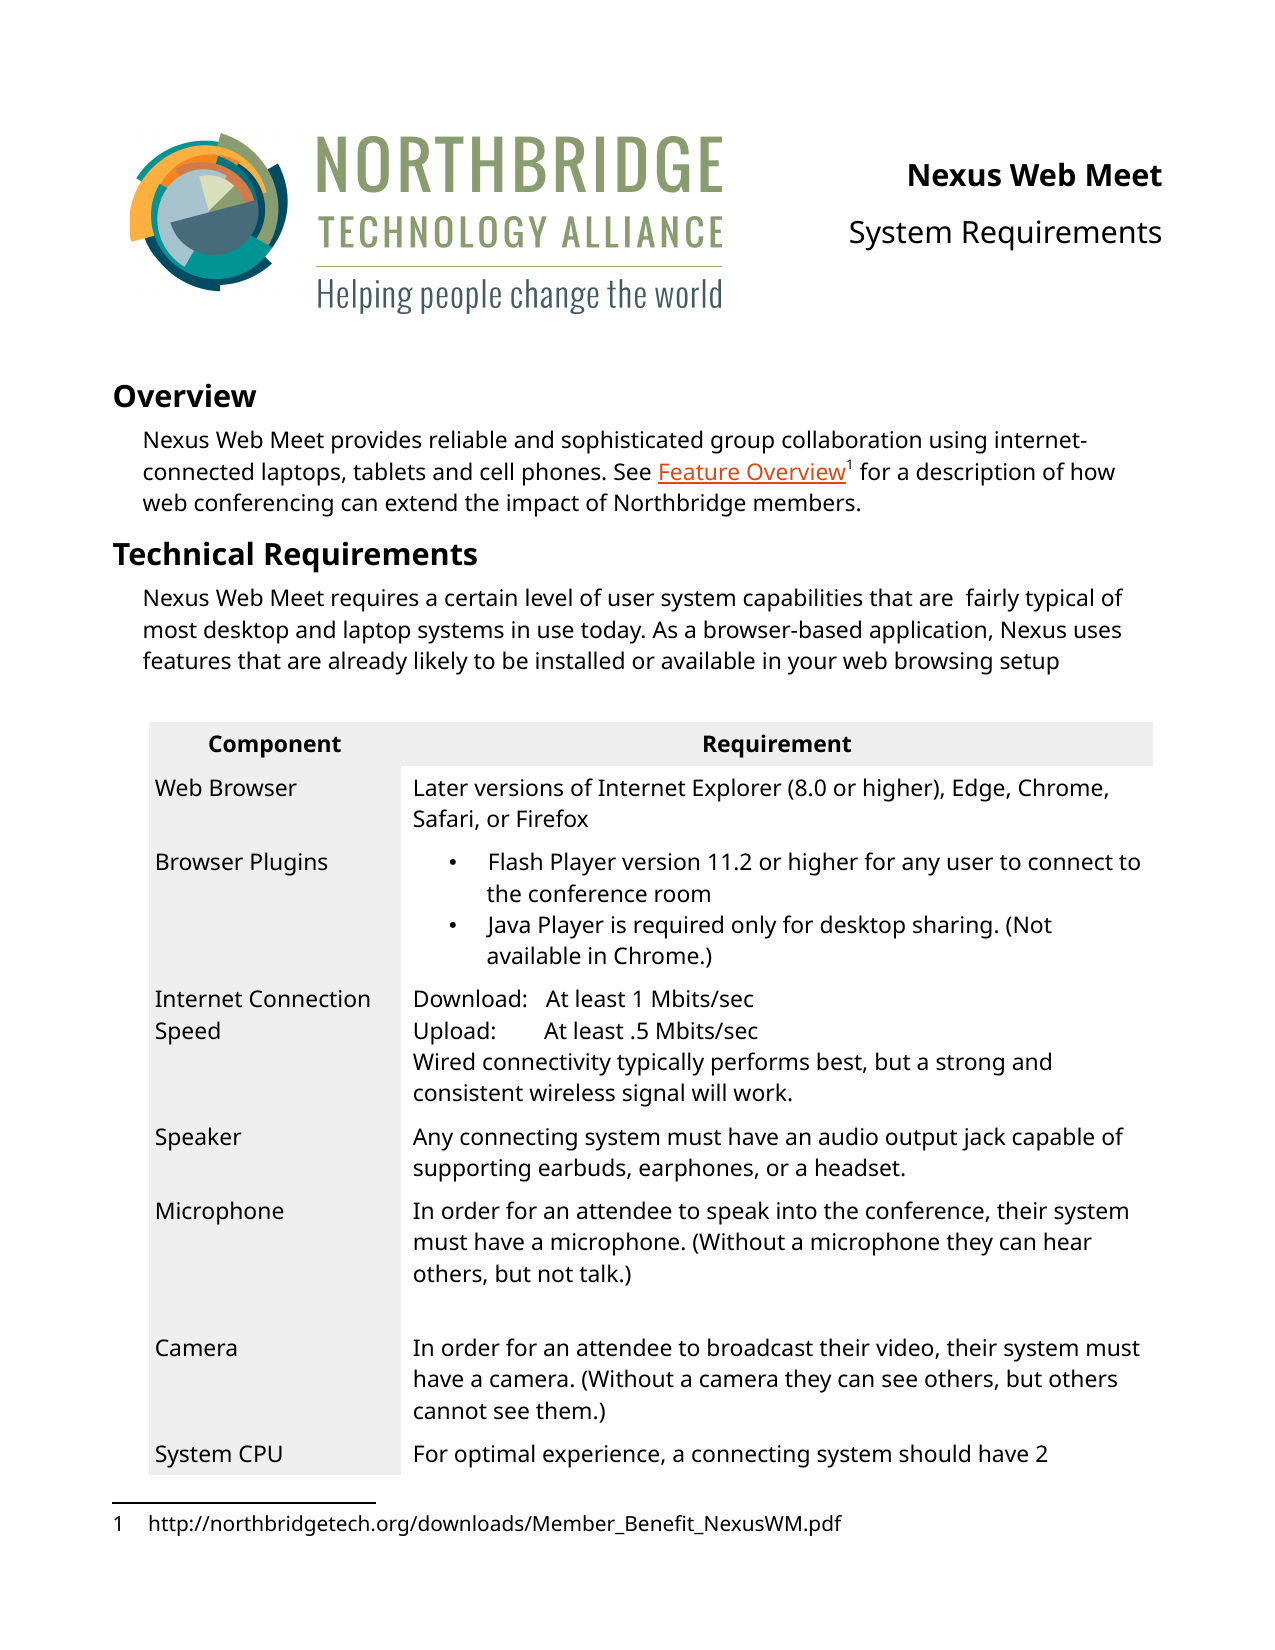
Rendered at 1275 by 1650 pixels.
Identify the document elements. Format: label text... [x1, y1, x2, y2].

table_cell System CPU [149, 1432, 401, 1475]
subtitle Overview [112, 375, 1162, 417]
table_cell Flash Player version 11.2 or higher for any user to connect to the conference room Java Player is required only for desktop sharing. (Not available in Chrome.) [401, 840, 1153, 977]
table_cell Camera [149, 1326, 401, 1432]
table_header Component [149, 722, 401, 766]
table_cell In order for an attendee to speak into the conference, their system must have a microphone. (Without a microphone they can hear others, but not talk.) [401, 1189, 1153, 1326]
table_cell For optimal experience, a connecting system should have 2 [401, 1432, 1153, 1475]
table_cell Speaker [149, 1114, 401, 1189]
text http://northbridgetech.org/downloads/Member_Benefit_NexusWM.pdf [112, 1509, 1162, 1537]
table_cell Any connecting system must have an audio output jack capable of supporting earbuds, earphones, or a headset. [401, 1114, 1153, 1189]
table_cell Later versions of Internet Explorer (8.0 or higher), Edge, Chrome, Safari, or Firefox [401, 766, 1153, 840]
text Nexus Web Meet requires a certain level of user system capabilities that are fairly typical of most desktop and laptop systems in use today. As a browser-based application, Nexus uses features that are already likely to be installed or available in your web browsing setup [142, 582, 1162, 676]
text Nexus Web Meet provides reliable and sophisticated group collaboration using internet-connected laptops, tablets and cell phones. See Feature Overview for a description of how web conferencing can extend the impact of Northbridge members. [142, 424, 1162, 518]
table_header Requirement [401, 722, 1153, 766]
table_cell Web Browser [149, 766, 401, 840]
table_cell Browser Plugins [149, 840, 401, 977]
table_cell In order for an attendee to broadcast their video, their system must have a camera. (Without a camera they can see others, but others cannot see them.) [401, 1326, 1153, 1432]
table_cell Microphone [149, 1189, 401, 1326]
table_cell Internet Connection Speed [149, 977, 401, 1114]
table_cell Download: At least 1 Mbits/sec Upload: At least .5 Mbits/sec Wired connectivity typically performs best, but a strong and consistent wireless signal will work. [401, 977, 1153, 1114]
picture [129, 133, 723, 314]
subtitle Technical Requirements [112, 533, 1162, 575]
